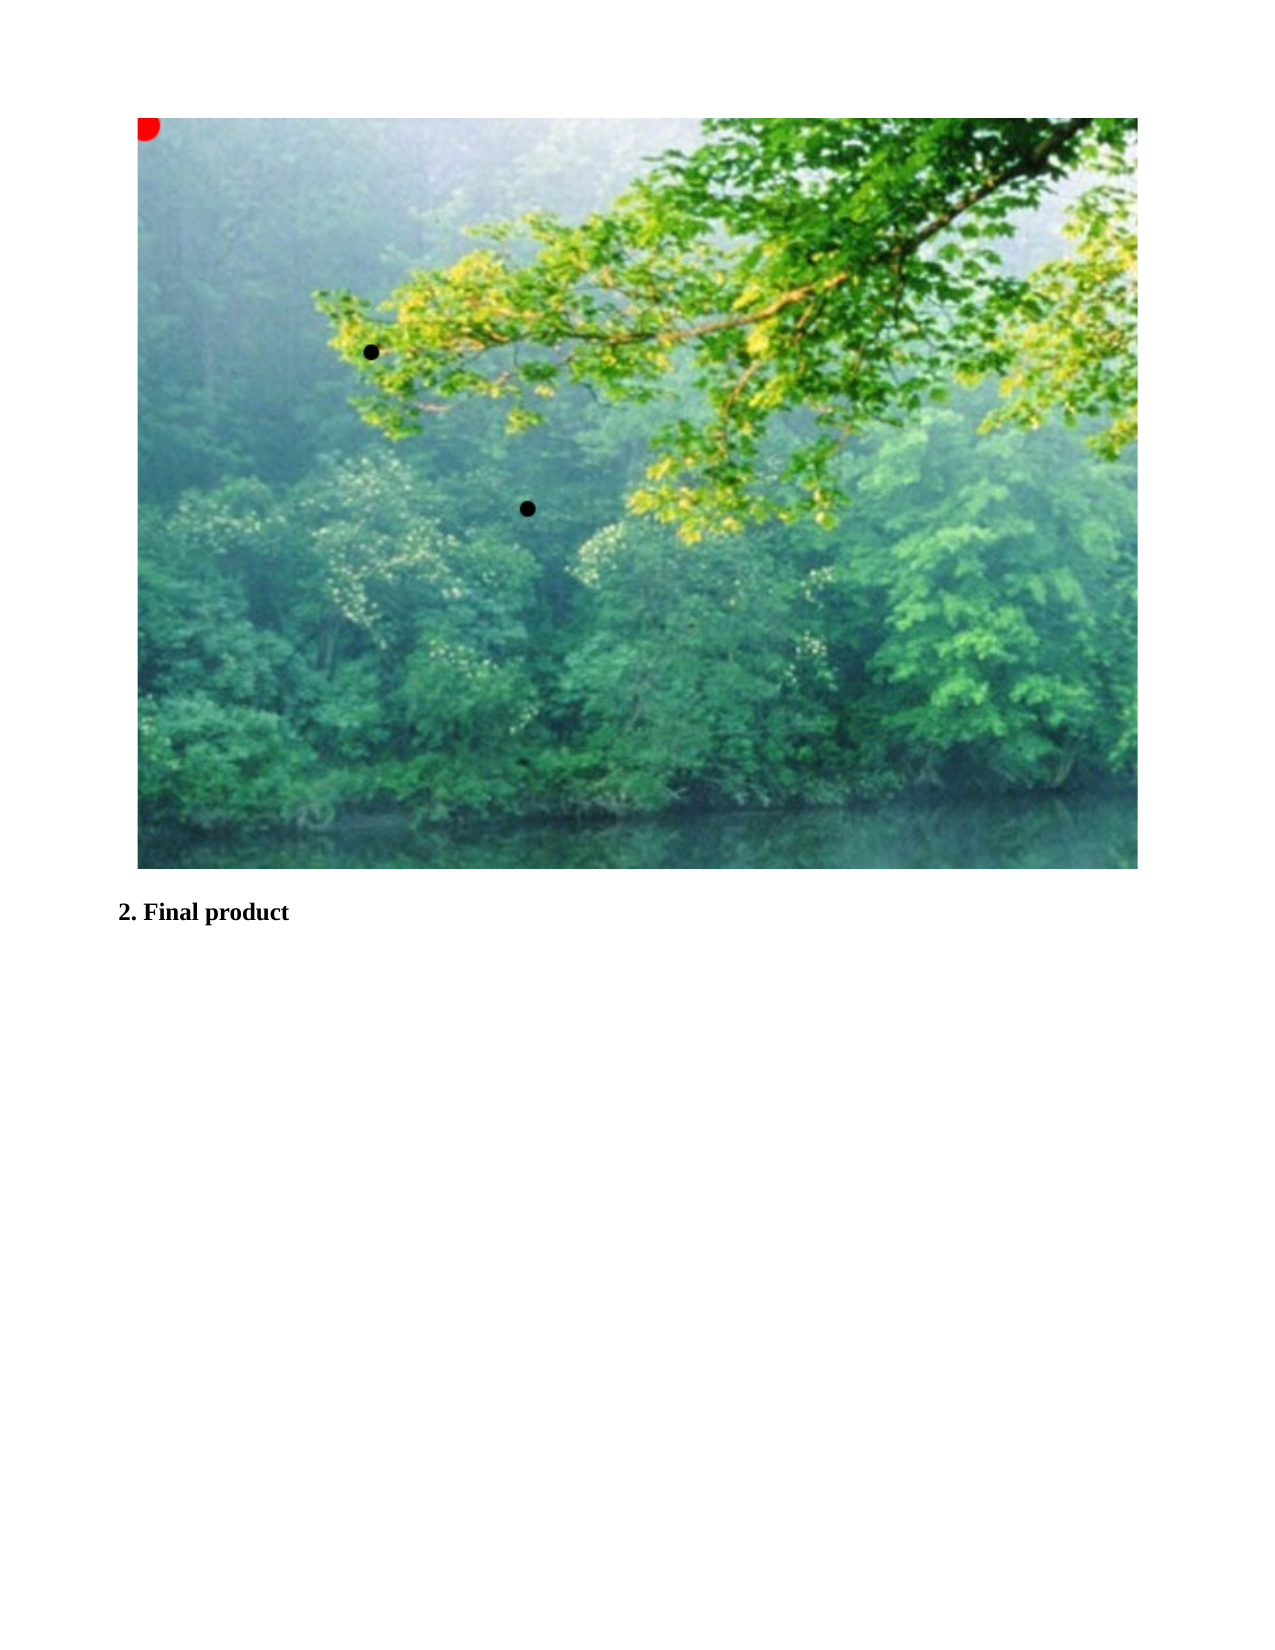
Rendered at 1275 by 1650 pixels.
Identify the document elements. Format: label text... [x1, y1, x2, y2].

picture [137, 118, 1138, 869]
text 2. Final product [118, 897, 1157, 926]
